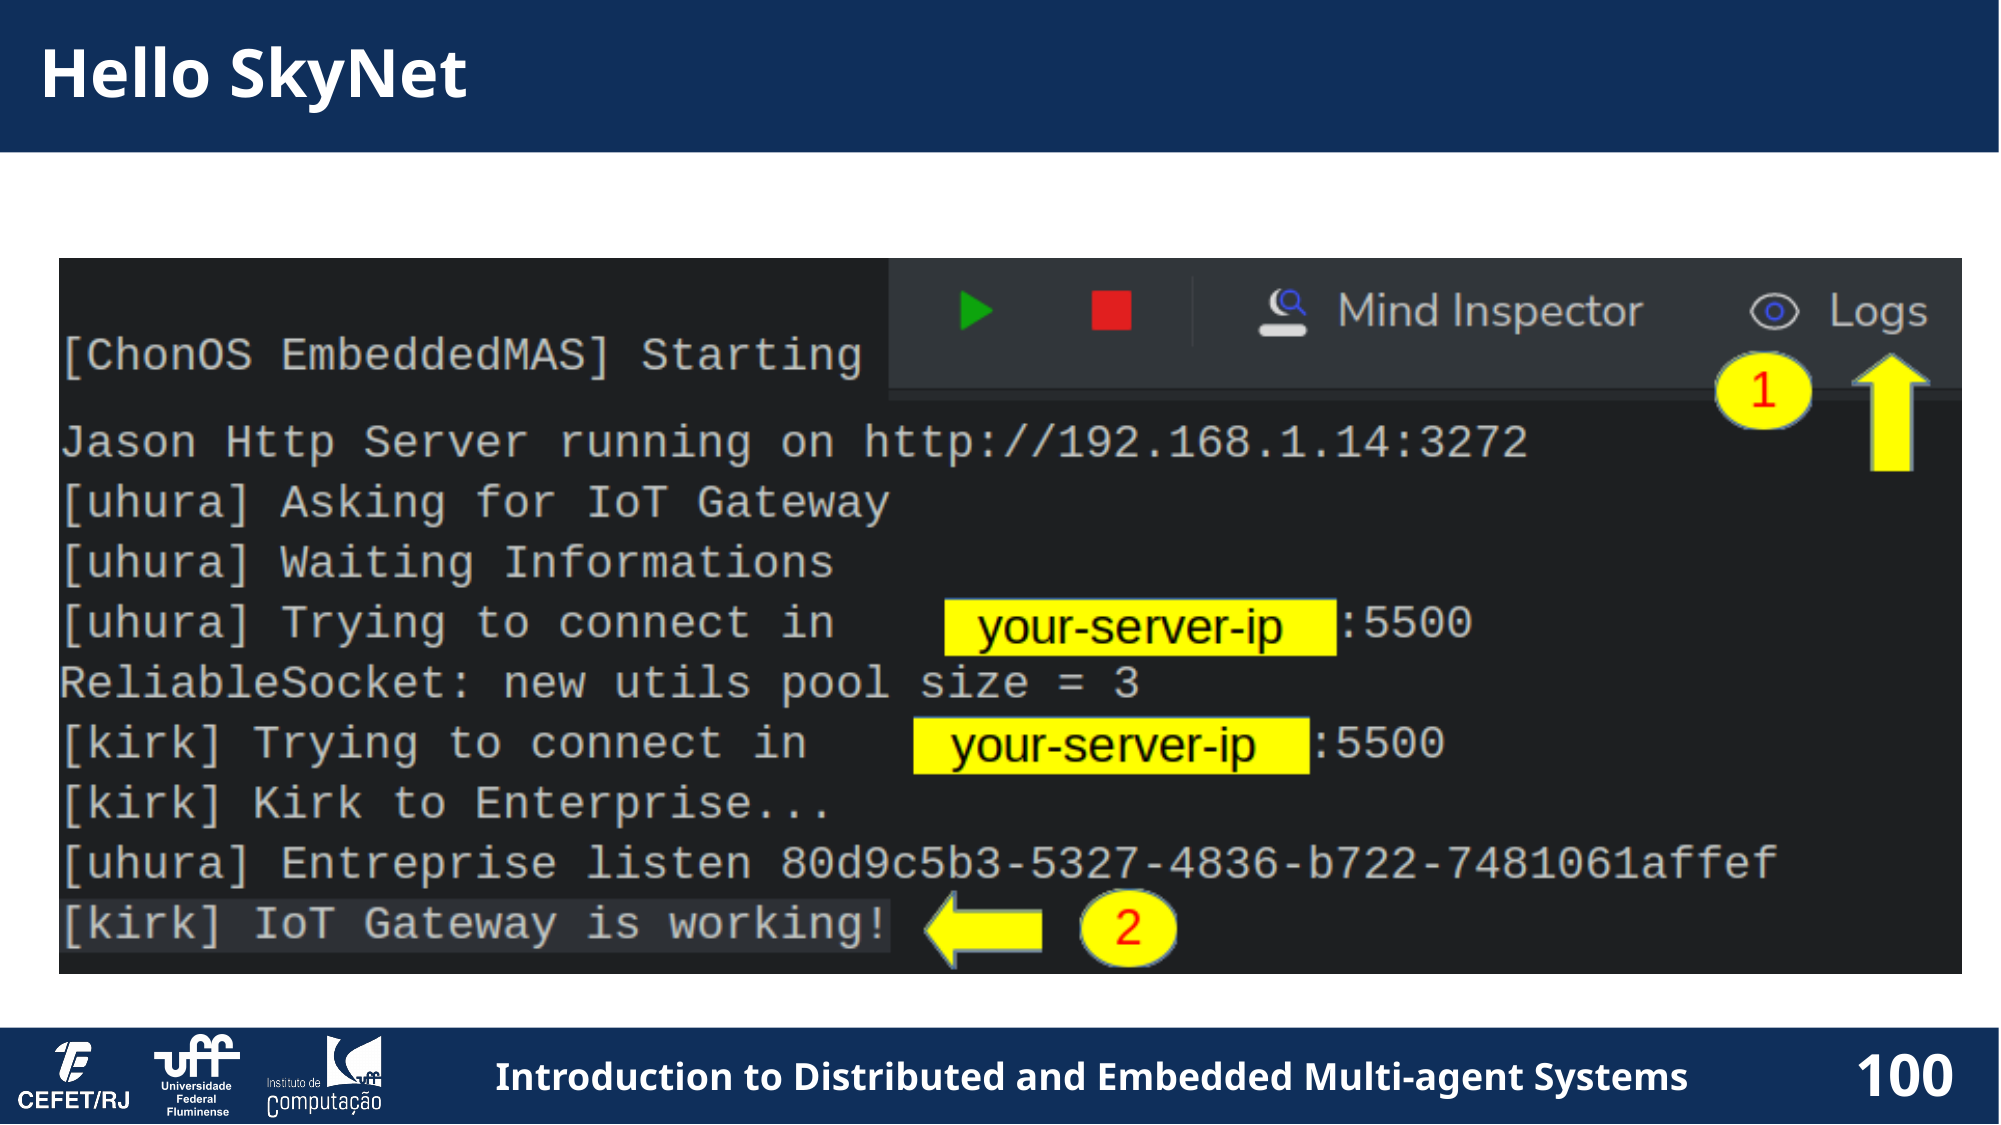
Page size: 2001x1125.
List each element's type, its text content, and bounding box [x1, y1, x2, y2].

picture [18, 1021, 129, 1125]
picture [265, 1033, 383, 1118]
picture [153, 1033, 241, 1121]
text_box Hello SkyNet [25, 23, 1999, 119]
picture [59, 258, 1962, 974]
